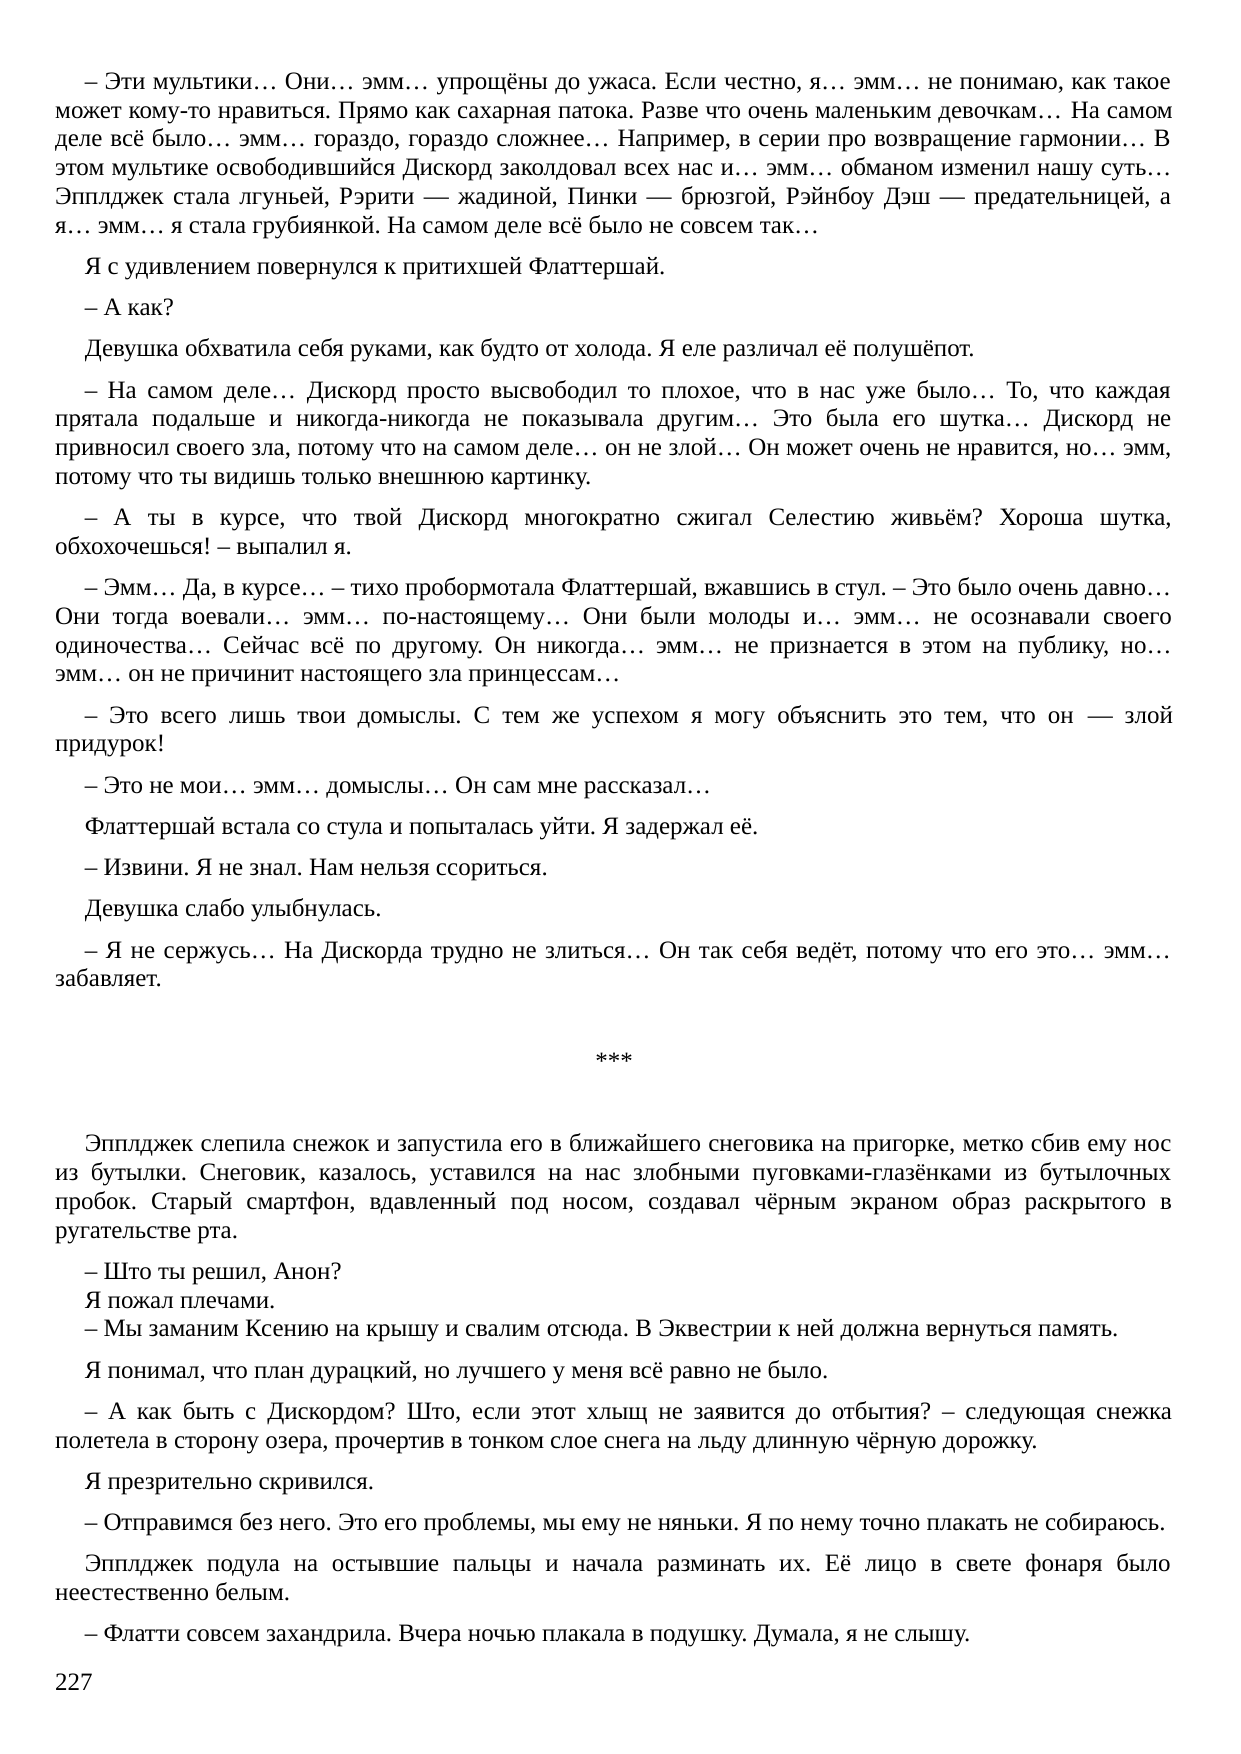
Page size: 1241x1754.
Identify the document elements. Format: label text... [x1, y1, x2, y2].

text Я понимал, что план дурацкий, но лучшего у меня всё равно не было. [55, 1355, 1173, 1383]
text – Отправимся без него. Это его проблемы, мы ему не няньки. Я по нему точно плакать не собираюсь. [55, 1507, 1173, 1536]
text – На самом деле… Дискорд просто высвободил то плохое, что в нас уже было… То, что каждая прятала подальше и никогда-никогда не показывала другим… Это была его шутка… Дискорд не привносил своего зла, потому что на самом деле… он не злой… Он может очень не нравится, но… эмм, потому что ты видишь только внешнюю картинку. [55, 375, 1173, 490]
text Эпплджек подула на остывшие пальцы и начала разминать их. Её лицо в свете фонаря было неестественно белым. [55, 1548, 1173, 1606]
text – А как быть с Дискордом? Што, если этот хлыщ не заявится до отбытия? – следующая снежка полетела в сторону озера, прочертив в тонком слое снега на льду длинную чёрную дорожку. [55, 1396, 1173, 1453]
text – Што ты решил, Анон? [55, 1256, 1173, 1285]
text – А как? [55, 292, 1173, 321]
text – Я не сержусь… На Дискорда трудно не злиться… Он так себя ведёт, потому что его это… эмм… забавляет. [55, 935, 1173, 992]
text – А ты в курсе, что твой Дискорд многократно сжигал Селестию живьём? Хороша шутка, обхохочешься! – выпалил я. [55, 502, 1173, 560]
text – Это не мои… эмм… домыслы… Он сам мне рассказал… [55, 770, 1173, 798]
text Я презрительно скривился. [55, 1466, 1173, 1495]
text – Это всего лишь твои домыслы. С тем же успехом я могу объяснить это тем, что он — злой придурок! [55, 700, 1173, 757]
text *** [55, 1046, 1173, 1075]
text Я пожал плечами. [55, 1285, 1173, 1313]
text Эпплджек слепила снежок и запустила его в ближайшего снеговика на пригорке, метко сбив ему нос из бутылки. Снеговик, казалось, уставился на нас злобными пуговками-глазёнками из бутылочных пробок. Старый смартфон, вдавленный под носом, создавал чёрным экраном образ раскрытого в ругательстве рта. [55, 1128, 1173, 1243]
text Флаттершай встала со стула и попыталась уйти. Я задержал её. [55, 811, 1173, 840]
text – Эти мультики… Они… эмм… упрощёны до ужаса. Если честно, я… эмм… не понимаю, как такое может кому-то нравиться. Прямо как сахарная патока. Разве что очень маленьким девочкам… На самом деле всё было… эмм… гораздо, гораздо сложнее… Например, в серии про возвращение гармонии… В этом мультике освободившийся Дискорд заколдовал всех нас и… эмм… обманом изменил нашу суть… Эпплджек стала лгуньей, Рэрити — жадиной, Пинки — брюзгой, Рэйнбоу Дэш — предательницей, а я… эмм… я стала грубиянкой. На самом деле всё было не совсем так… [55, 66, 1173, 238]
text Девушка слабо улыбнулась. [55, 893, 1173, 922]
text – Эмм… Да, в курсе… – тихо пробормотала Флаттершай, вжавшись в стул. – Это было очень давно… Они тогда воевали… эмм… по-настоящему… Они были молоды и… эмм… не осознавали своего одиночества… Сейчас всё по другому. Он никогда… эмм… не признается в этом на публику, но… эмм… он не причинит настоящего зла принцессам… [55, 572, 1173, 687]
text – Извини. Я не знал. Нам нельзя ссориться. [55, 852, 1173, 881]
text Я с удивлением повернулся к притихшей Флаттершай. [55, 251, 1173, 280]
text Девушка обхватила себя руками, как будто от холода. Я еле различал её полушёпот. [55, 333, 1173, 362]
text – Мы заманим Ксению на крышу и свалим отсюда. В Эквестрии к ней должна вернуться память. [55, 1313, 1173, 1342]
text – Флатти совсем захандрила. Вчера ночью плакала в подушку. Думала, я не слышу. [55, 1618, 1173, 1647]
